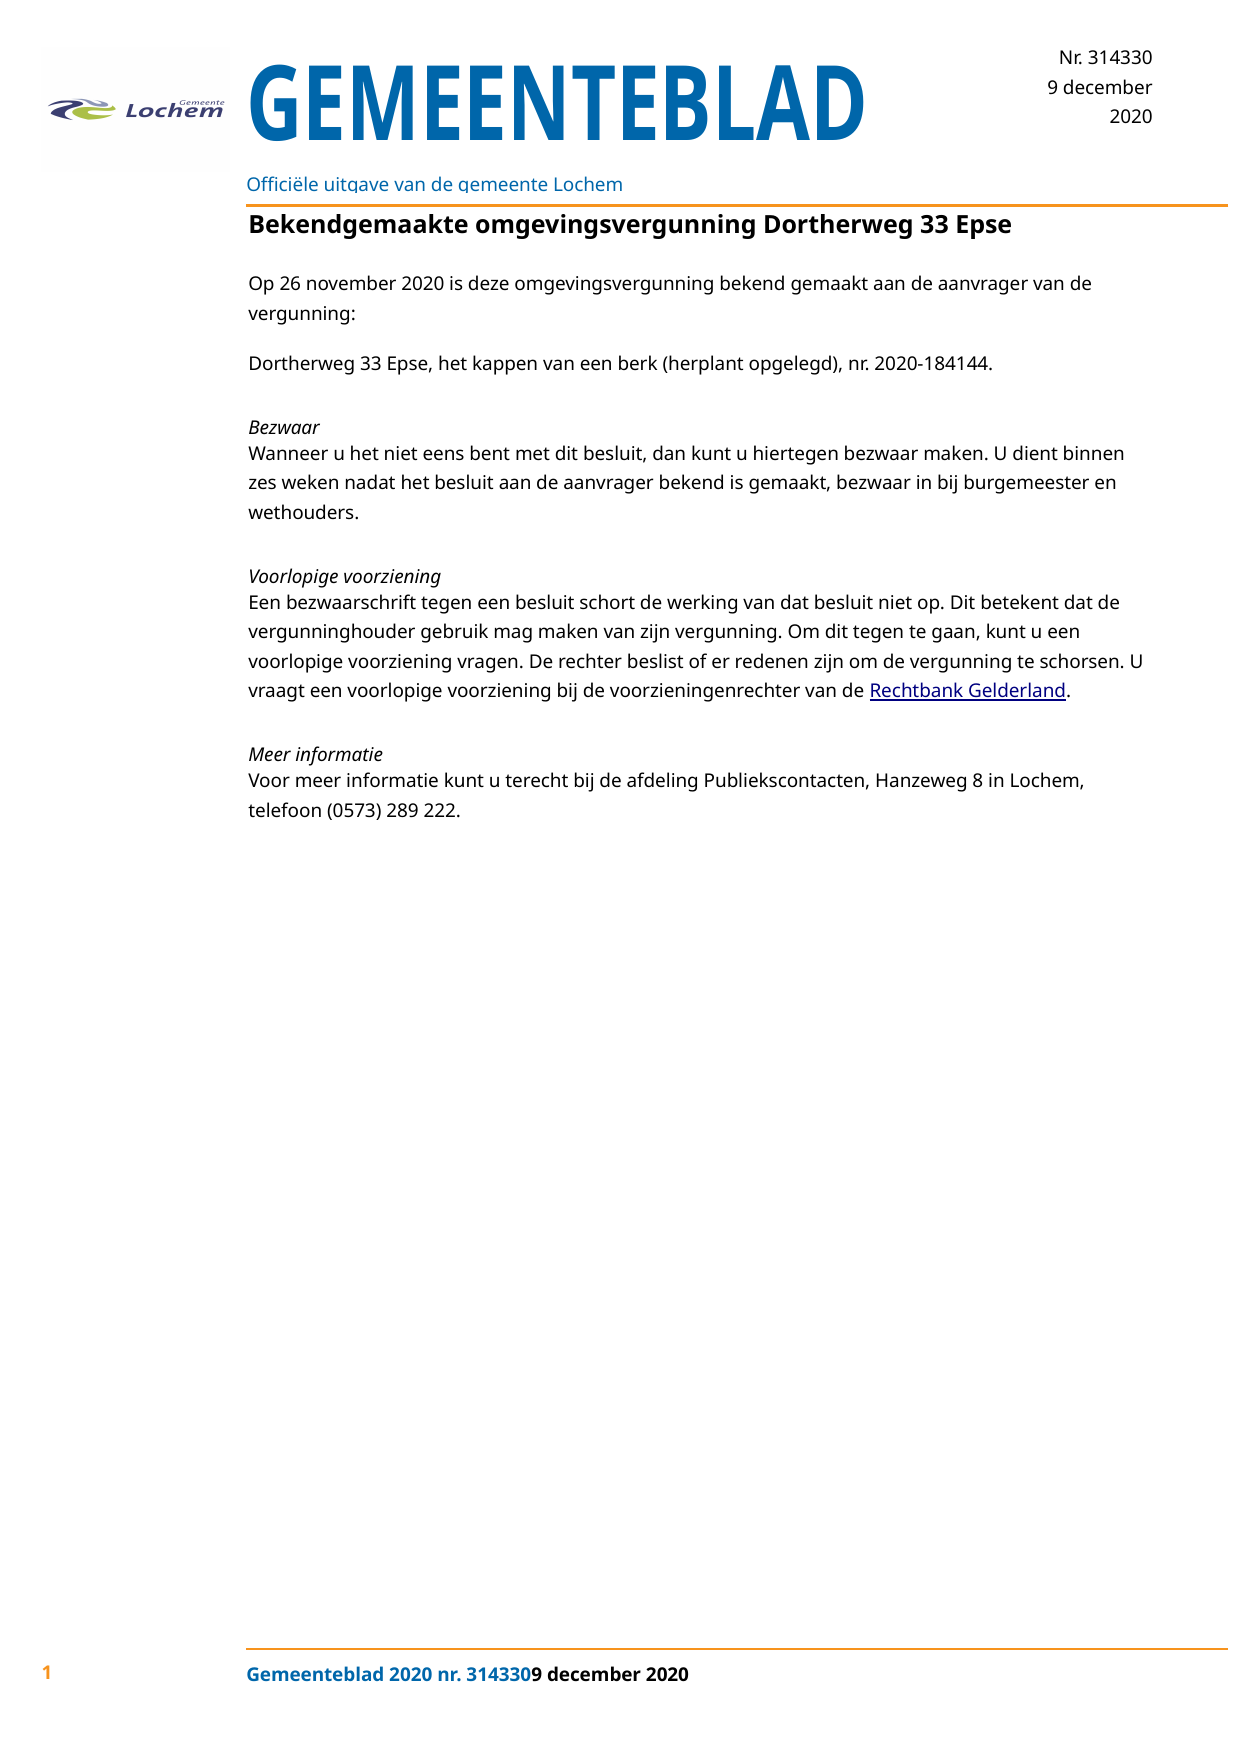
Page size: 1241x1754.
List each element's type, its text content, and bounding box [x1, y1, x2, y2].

text Voorlopige voorziening [248, 563, 1152, 589]
text Bezwaar [248, 414, 1152, 440]
text Voor meer informatie kunt u terecht bij de afdeling Publiekscontacten, Hanzeweg 8 in Lochem, telefoon (0573) 289 222. [248, 767, 1152, 823]
text Op 26 november 2020 is deze omgevingsvergunning bekend gemaakt aan de aanvrager van de vergunning: [248, 270, 1152, 326]
text Meer informatie [248, 742, 1152, 767]
text Een bezwaarschrift tegen een besluit schort de werking van dat besluit niet op. Dit betekent dat de vergunninghouder gebruik mag maken van zijn vergunning. Om dit tegen te gaan, kunt u een voorlopige voorziening vragen. De rechter beslist of er redenen zijn om de vergunning te schorsen. U vraagt een voorlopige voorziening bij de voorzieningenrechter van de Rechtbank Gelderland. [248, 589, 1152, 703]
text Bekendgemaakte omgevingsvergunning Dortherweg 33 Epse [248, 207, 1152, 241]
text Wanneer u het niet eens bent met dit besluit, dan kunt u hiertegen bezwaar maken. U dient binnen zes weken nadat het besluit aan de aanvrager bekend is gemaakt, bezwaar in bij burgemeester en wethouders. [248, 440, 1152, 525]
picture [41, 47, 231, 172]
text Dortherweg 33 Epse, het kappen van een berk (herplant opgelegd), nr. 2020-184144. [248, 350, 1152, 376]
